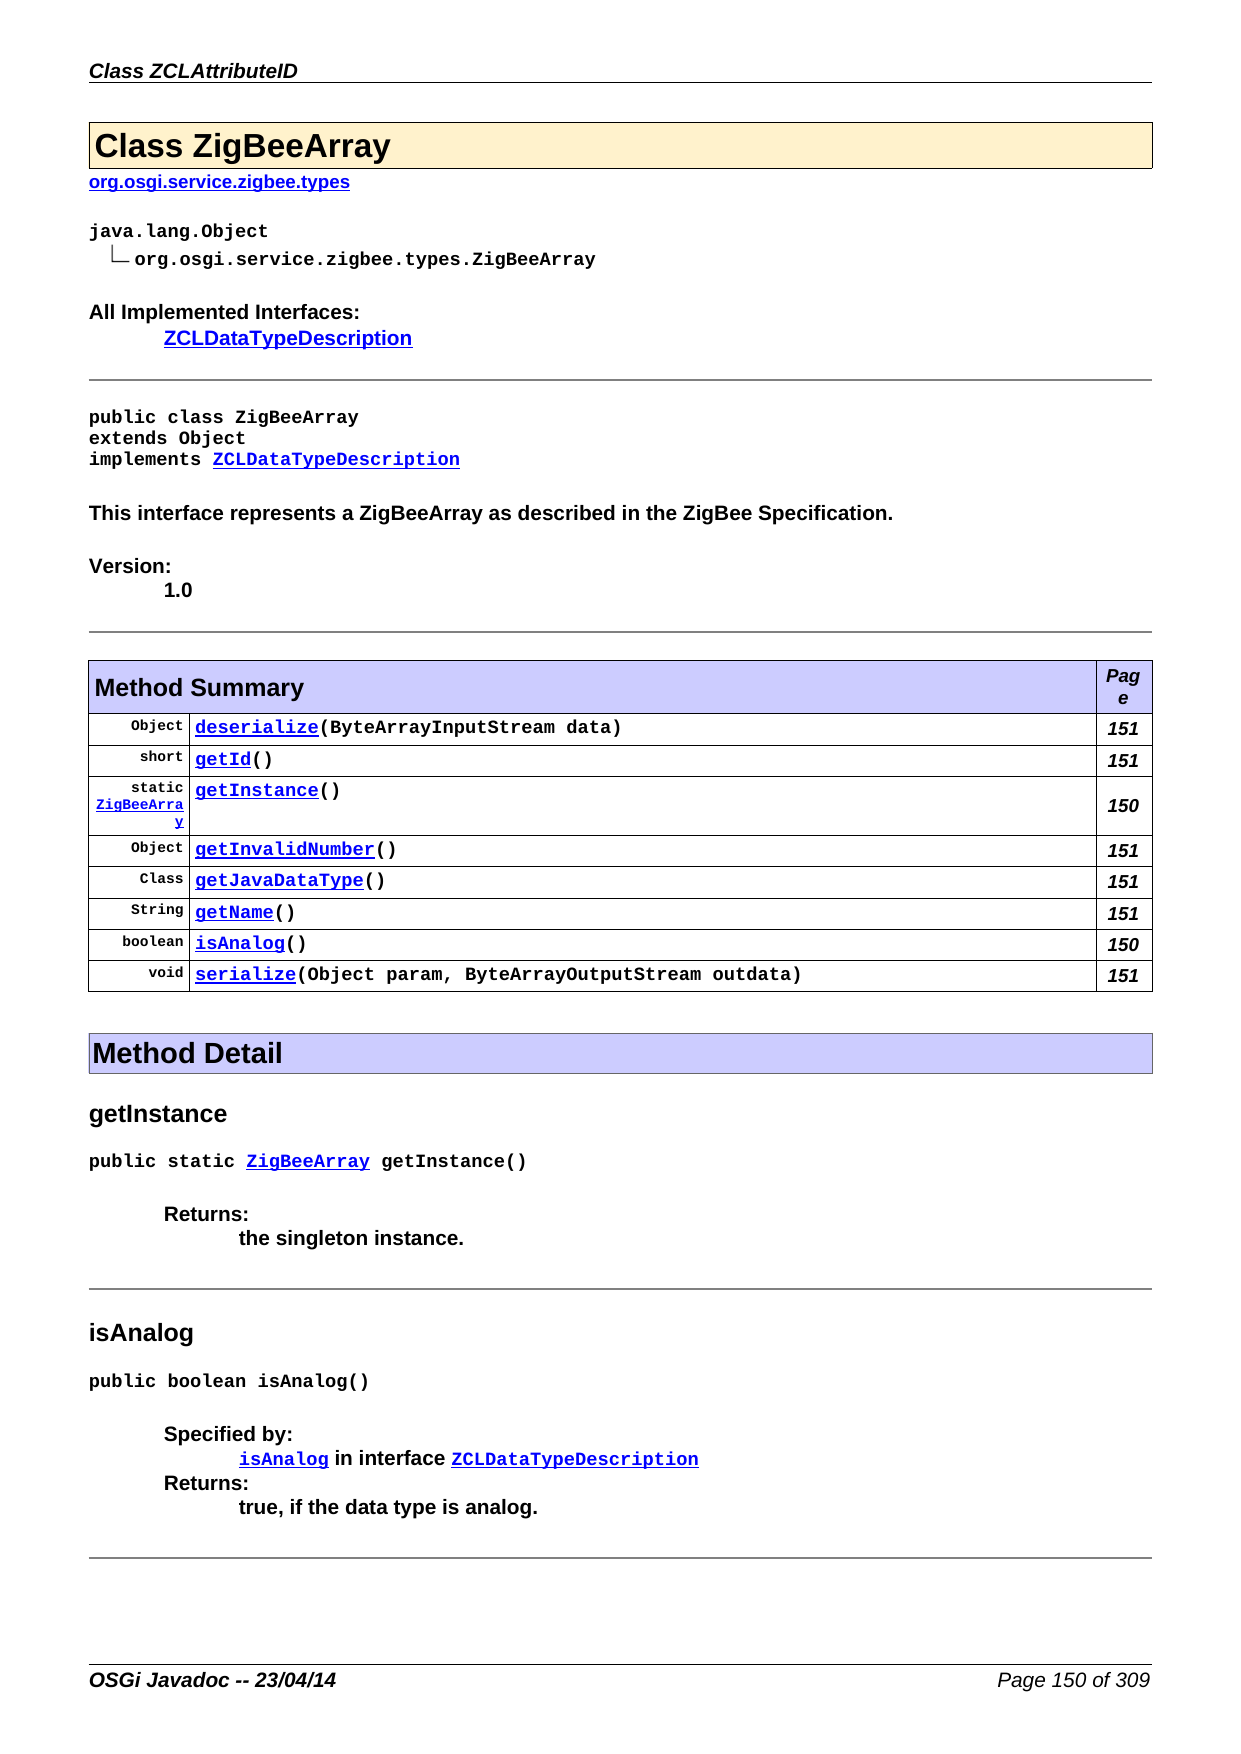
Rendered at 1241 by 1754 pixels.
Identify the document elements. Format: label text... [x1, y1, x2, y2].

subtitle All Implemented Interfaces: [88, 300, 1152, 324]
text This interface represents a ZigBeeArray as described in the ZigBee Specification. [88, 501, 1152, 524]
table_cell 152 [1097, 836, 1152, 866]
table_cell Object [89, 836, 189, 866]
table_cell void [89, 961, 189, 991]
text extends Object [88, 429, 1152, 450]
text isAnalog in interface ZCLDataTypeDescription [238, 1446, 1152, 1471]
text 1.0 [163, 578, 1152, 602]
table_cell getInvalidNumber() [190, 836, 1096, 866]
table_cell short [89, 746, 189, 776]
table_cell getName() [190, 899, 1096, 929]
subtitle getInstance [88, 1099, 1152, 1128]
text public boolean isAnalog() [88, 1371, 1152, 1393]
subtitle isAnalog [88, 1318, 1152, 1347]
table_header Page [1097, 661, 1152, 713]
table_cell 151 [1097, 930, 1152, 960]
table_cell 152 [1097, 714, 1152, 744]
table_cell boolean [89, 930, 189, 960]
text ZCLDataTypeDescription [163, 326, 1152, 350]
table_header Method Summary [89, 661, 1096, 713]
table_cell getInstance() [190, 777, 1096, 835]
text public class ZigBeeArray [88, 408, 1152, 429]
table_cell 151 [1097, 777, 1152, 835]
table_cell 152 [1097, 899, 1152, 929]
text Returns: [163, 1471, 1152, 1495]
text implements ZCLDataTypeDescription [88, 450, 1152, 471]
table_cell 152 [1097, 867, 1152, 898]
table_cell isAnalog() [190, 930, 1096, 960]
text org.osgi.service.zigbee.types.ZigBeeArray [88, 243, 1152, 271]
text public static ZigBeeArray getInstance() [88, 1152, 1152, 1173]
table_cell 152 [1097, 746, 1152, 776]
text the singleton instance. [238, 1226, 1152, 1250]
subtitle Method Detail [90, 1034, 1152, 1073]
table_cell Object [89, 714, 189, 744]
subtitle Class ZigBeeArray [90, 123, 1152, 168]
text Version: [88, 554, 1152, 578]
text org.osgi.service.zigbee.types [88, 171, 1152, 193]
table_cell getJavaDataType() [190, 867, 1096, 898]
table_cell deserialize(ByteArrayInputStream data) [190, 714, 1096, 744]
table_cell static ZigBeeArray [89, 777, 189, 835]
table_cell 152 [1097, 961, 1152, 991]
text true, if the data type is analog. [238, 1495, 1152, 1519]
table_cell String [89, 899, 189, 929]
table_cell Class [89, 867, 189, 898]
picture [111, 243, 135, 266]
text Specified by: [163, 1422, 1152, 1446]
table_cell serialize(Object param, ByteArrayOutputStream outdata) [190, 961, 1096, 991]
table_cell getId() [190, 746, 1096, 776]
text java.lang.Object [88, 222, 1152, 243]
text Returns: [163, 1202, 1152, 1226]
